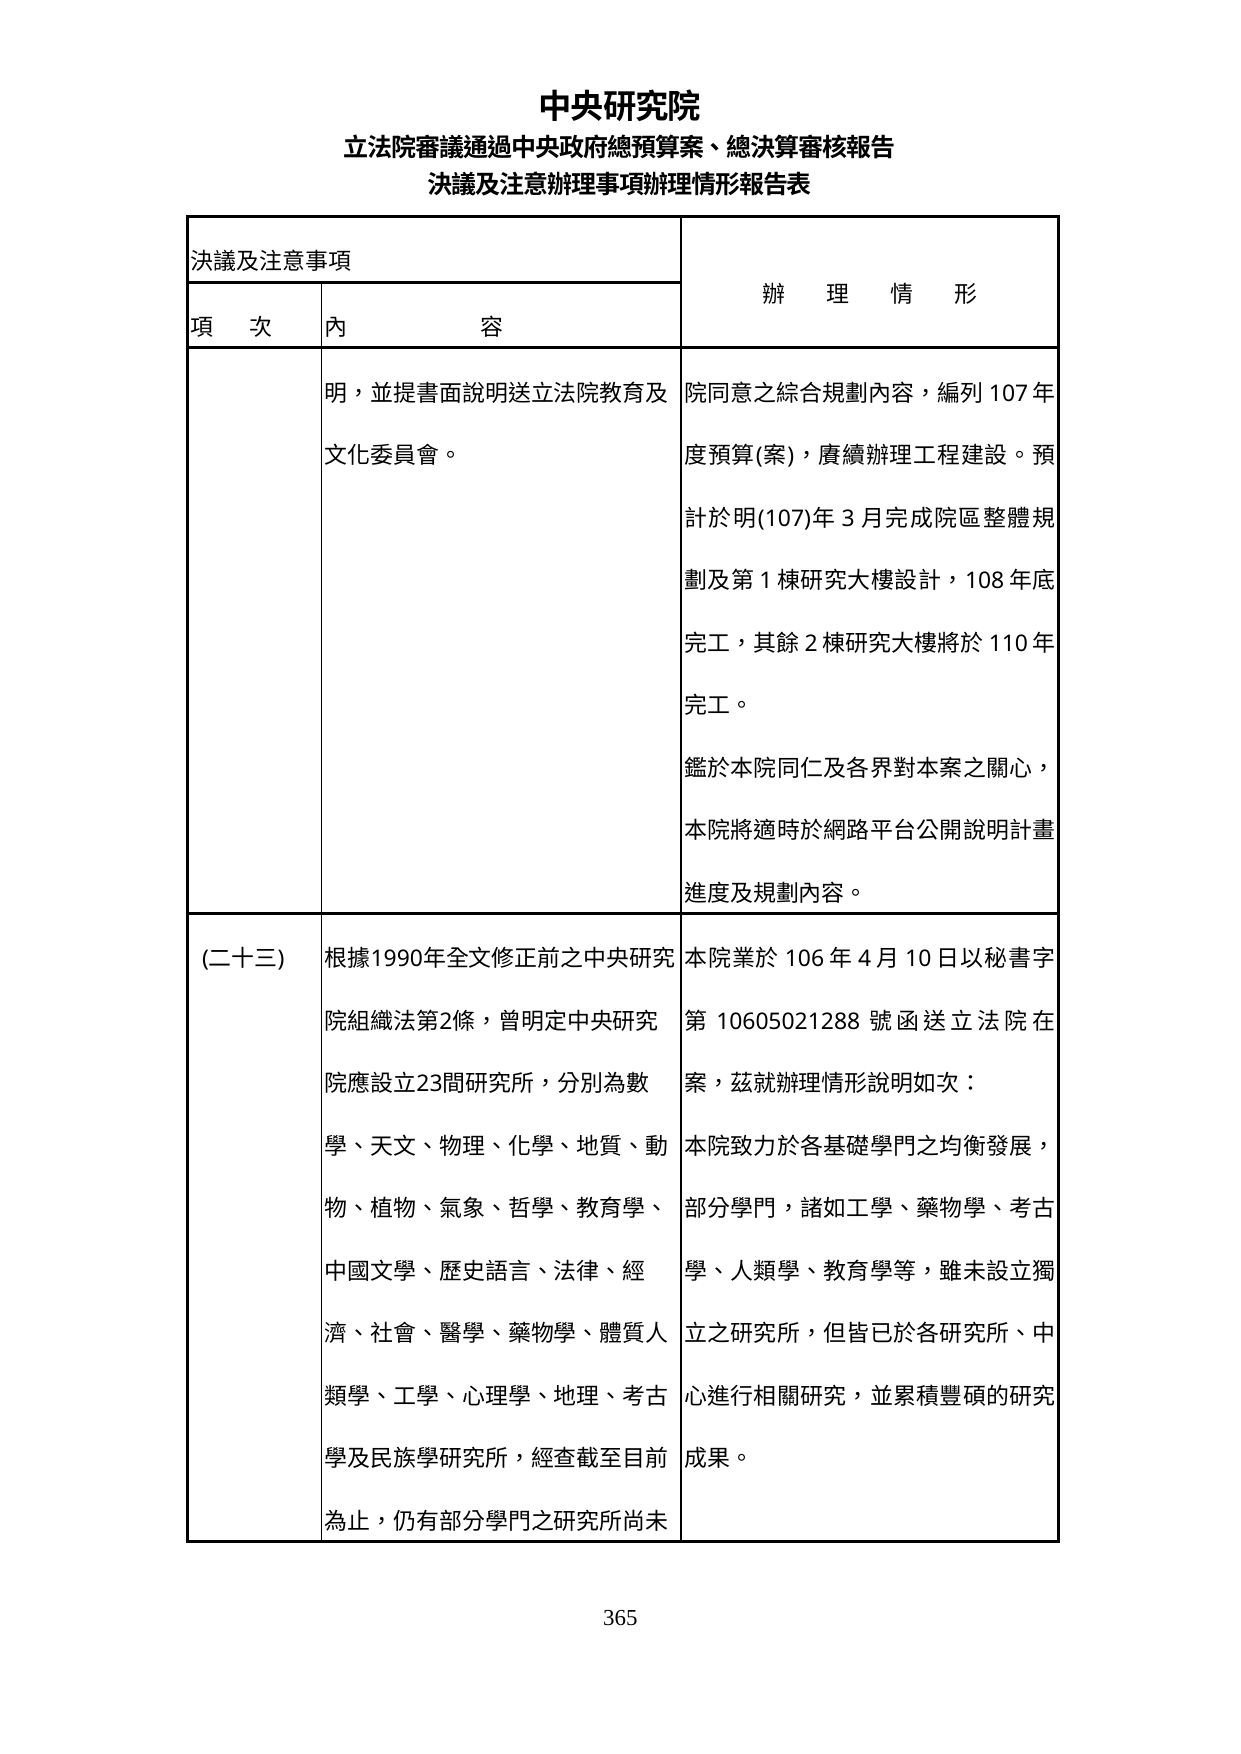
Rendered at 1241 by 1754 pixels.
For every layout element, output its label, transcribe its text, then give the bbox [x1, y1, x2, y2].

table_cell 明，並提書面說明送立法院教育及文化委員會。 [322, 349, 680, 912]
table_cell (二十三) [189, 915, 321, 1540]
table_cell 院同意之綜合規劃內容，編列107年度預算(案)，賡續辦理工程建設。預計於明(107)年3月完成院區整體規劃及第1棟研究大樓設計，108年底完工，其餘2棟研究大樓將於110年完工。 鑑於本院同仁及各界對本案之關心，本院將適時於網路平台公開說明計畫進度及規劃內容。 [682, 349, 1057, 912]
table_cell [189, 349, 321, 912]
table_cell 本院業於106年4月10日以秘書字第10605021288號函送立法院在案，茲就辦理情形說明如次： 本院致力於各基礎學門之均衡發展，部分學門，諸如工學、藥物學、考古學、人類學、教育學等，雖未設立獨立之研究所，但皆已於各研究所、中心進行相關研究，並累積豐碩的研究成果。 [682, 915, 1057, 1540]
table_cell 項 次 [189, 284, 321, 346]
table_cell 內 容 [322, 284, 680, 346]
table_header 辦 理 情 形 [682, 218, 1057, 346]
table_header 決議及注意事項 [189, 218, 680, 281]
table_cell 根據1990年全文修正前之中央研究院組織法第2條，曾明定中央研究院應設立23間研究所，分別為數學、天文、物理、化學、地質、動物、植物、氣象、哲學、教育學、中國文學、歷史語言、法律、經濟、社會、醫學、藥物學、體質人類學、工學、心理學、地理、考古學及民族學研究所，經查截至目前為止，仍有部分學門之研究所尚未 [322, 915, 680, 1540]
